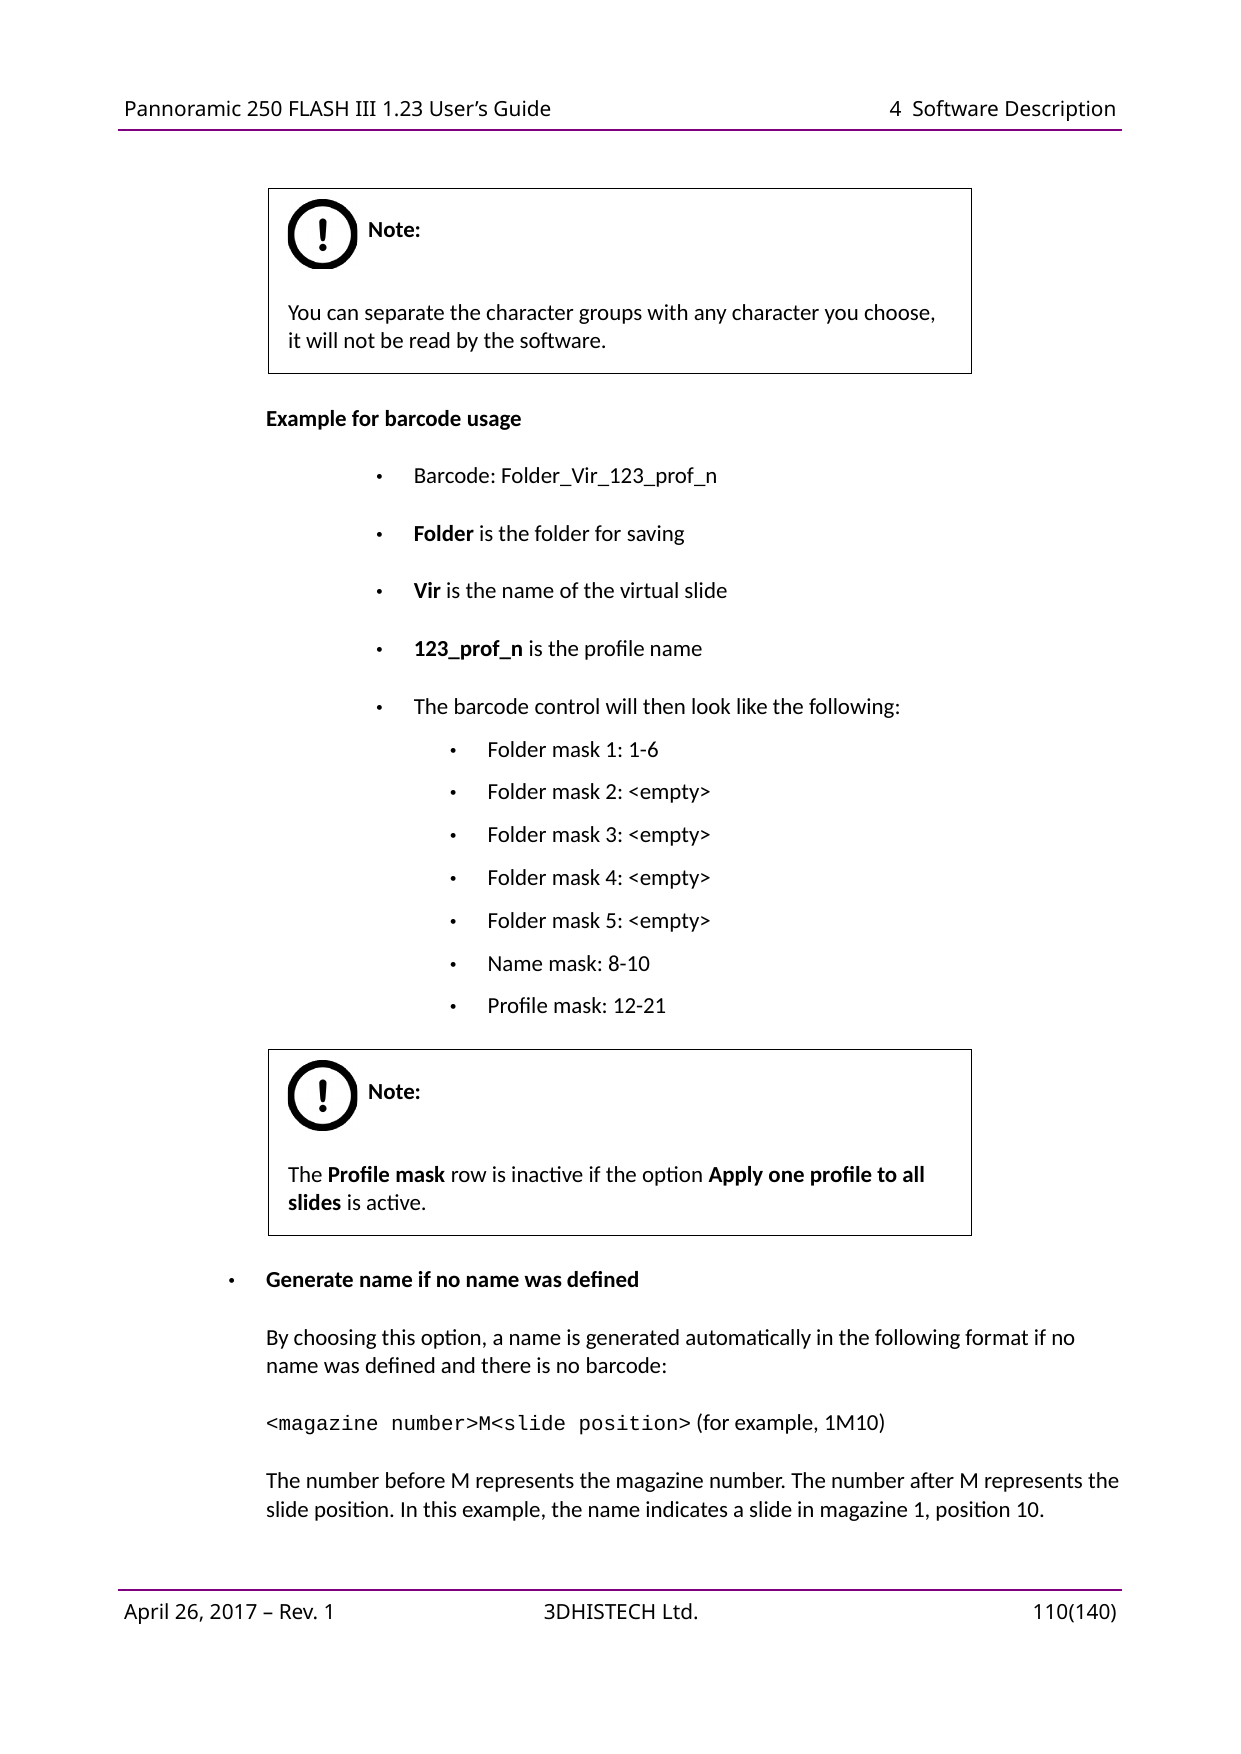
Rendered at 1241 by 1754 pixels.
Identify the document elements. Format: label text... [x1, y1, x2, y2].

text The number before M represents the magazine number. The number after M represents the slide position. In this example, the name indicates a slide in magazine 1, position 10. [266, 1467, 1122, 1523]
list Folder is the folder for saving [376, 519, 1122, 547]
list Profile mask: 12-21 [450, 992, 1122, 1019]
list The barcode control will then look like the following: [376, 692, 1122, 720]
text By choosing this option, a name is generated automatically in the following format if no name was defined and there is no barcode: [266, 1323, 1122, 1379]
text The Profile mask row is inactive if the option Apply one profile to all slides is active. [269, 1148, 971, 1235]
text Note: [269, 1050, 971, 1130]
list Folder mask 5: <empty> [450, 906, 1122, 934]
text Example for barcode usage [266, 404, 1122, 432]
text You can separate the character groups with any character you choose, it will not be read by the software. [269, 287, 971, 373]
list Generate name if no name was defined [228, 1265, 1122, 1293]
list 123_prof_n is the profile name [376, 634, 1122, 662]
list Name mask: 8-10 [450, 949, 1122, 977]
list Folder mask 1: 1-6 [450, 735, 1122, 763]
list Folder mask 3: <empty> [450, 820, 1122, 848]
list Barcode: Folder_Vir_123_prof_n [376, 461, 1122, 489]
list Folder mask 4: <empty> [450, 863, 1122, 891]
text <magazine number>M<slide position> (for example, 1M10) [266, 1408, 1122, 1437]
list Folder mask 2: <empty> [450, 777, 1122, 806]
text Note: [269, 189, 971, 269]
list Vir is the name of the virtual slide [376, 577, 1122, 605]
